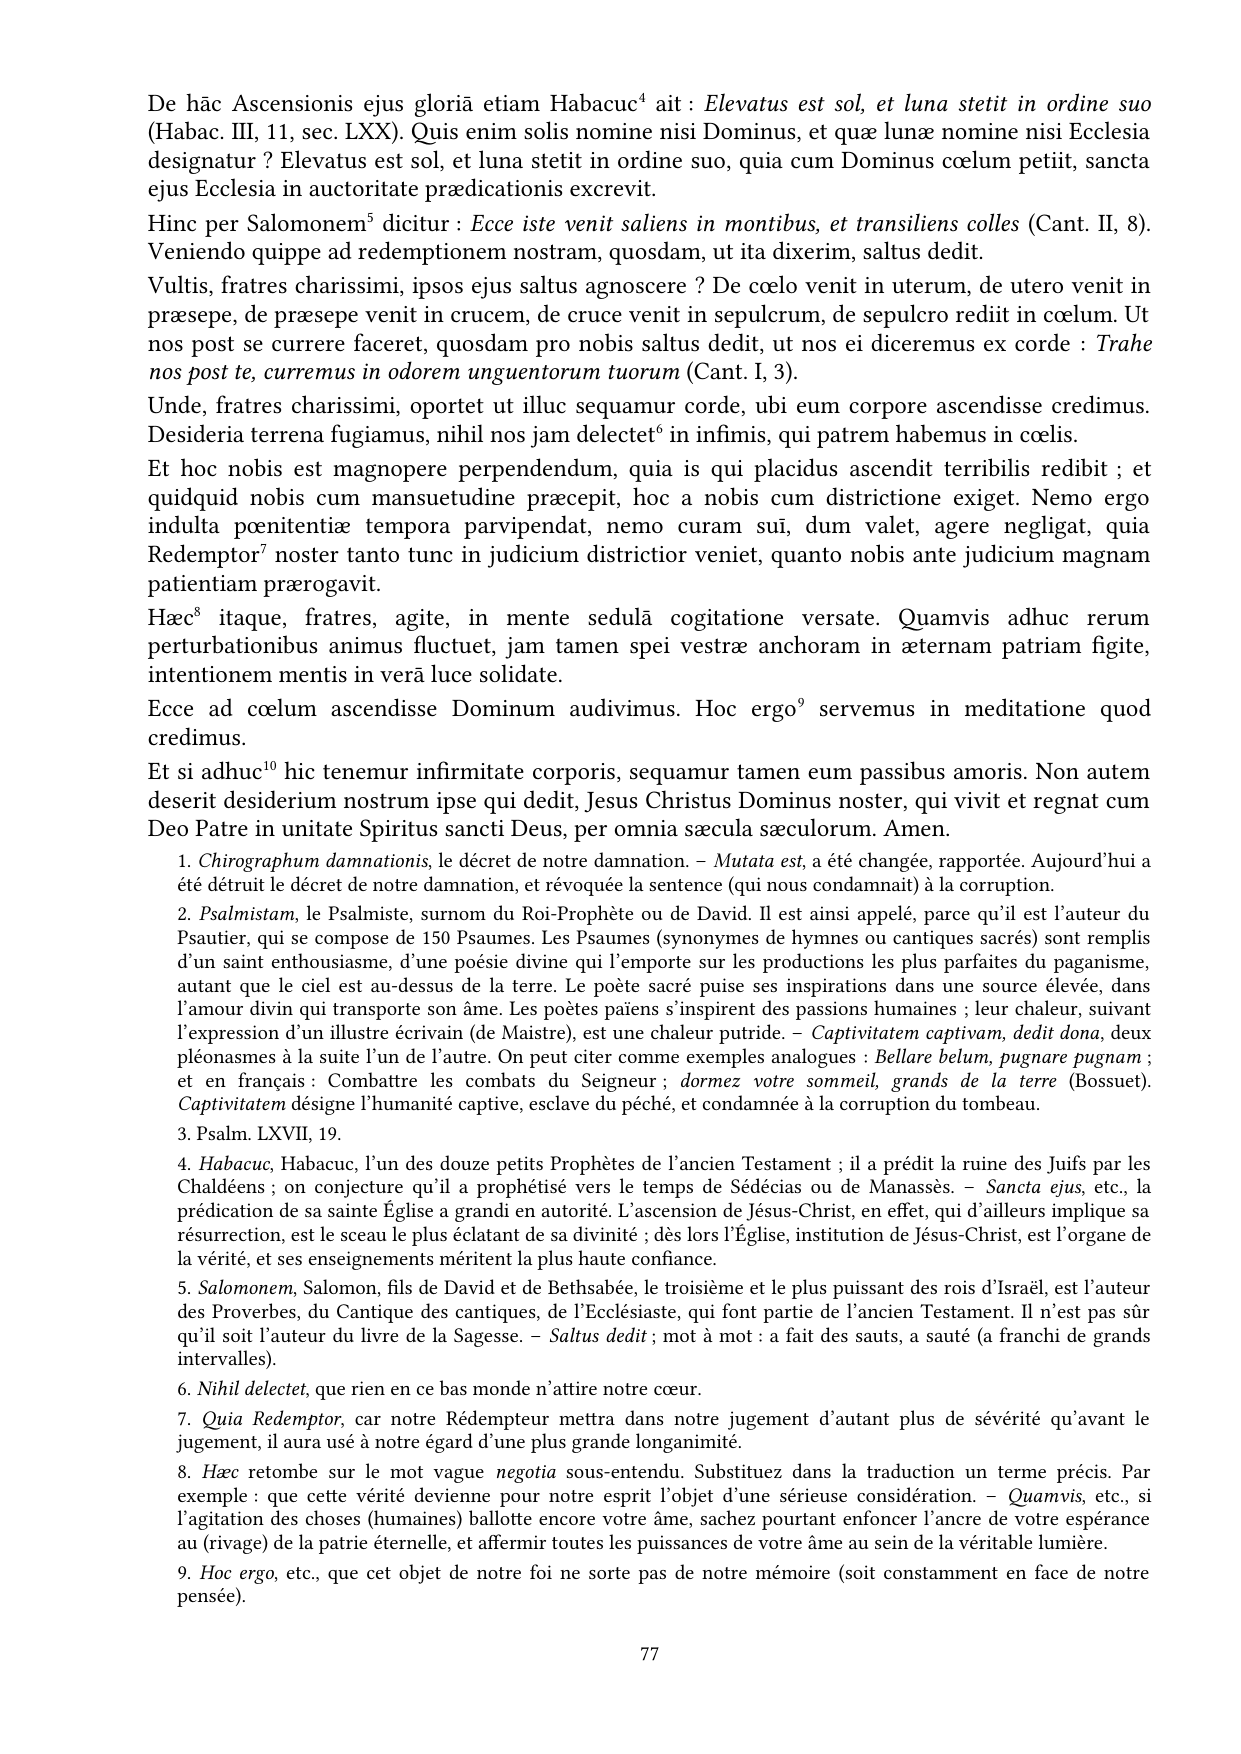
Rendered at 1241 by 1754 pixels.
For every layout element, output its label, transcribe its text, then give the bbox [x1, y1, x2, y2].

text 6. Nihil delectet, que rien en ce bas monde n’attire notre cœur. [177, 1377, 1152, 1400]
text Hæc8 itaque, fratres, agite, in mente sedulā cogitatione versate. Quamvis adhuc rerum perturbationibus animus fluctuet, jam tamen spei vestræ anchoram in æternam patriam figite, intentionem mentis in verā luce solidate. [148, 603, 1152, 688]
text 7. Quia Redemptor, car notre Rédempteur mettra dans notre jugement d’autant plus de sévérité qu’avant le jugement, il aura usé à notre égard d’une plus grande longanimité. [177, 1406, 1152, 1454]
text 1. Chirographum damnationis, le décret de notre damnation. – Mutata est, a été changée, rapportée. Aujourd’hui a été détruit le décret de notre damnation, et révoquée la sentence (qui nous condamnait) à la corruption. [177, 849, 1152, 896]
text 9. Hoc ergo, etc., que cet objet de notre foi ne sorte pas de notre mémoire (soit constamment en face de notre pensée). [177, 1560, 1152, 1608]
text Hinc per Salomonem5 dicitur : Ecce iste venit saliens in montibus, et transiliens colles (Cant. II, 8). Veniendo quippe ad redemptionem nostram, quosdam, ut ita dixerim, saltus dedit. [148, 208, 1152, 266]
text 4. Habacuc, Habacuc, l’un des douze petits Prophètes de l’ancien Testament ; il a prédit la ruine des Juifs par les Chaldéens ; on conjecture qu’il a prophétisé vers le temps de Sédécias ou de Manassès. – Sancta ejus, etc., la prédication de sa sainte Église a grandi en autorité. L’ascension de Jésus-Christ, en effet, qui d’ailleurs implique sa résurrection, est le sceau le plus éclatant de sa divinité ; dès lors l’Église, institution de Jésus-Christ, est l’organe de la vérité, et ses enseignements méritent la plus haute confiance. [177, 1151, 1152, 1270]
text 5. Salomonem, Salomon, fils de David et de Bethsabée, le troisième et le plus puissant des rois d’Israël, est l’auteur des Proverbes, du Cantique des cantiques, de l’Ecclésiaste, qui font partie de l’ancien Testament. Il n’est pas sûr qu’il soit l’auteur du livre de la Sagesse. – Saltus dedit ; mot à mot : a fait des sauts, a sauté (a franchi de grands intervalles). [177, 1276, 1152, 1371]
text Ecce ad cœlum ascendisse Dominum audivimus. Hoc ergo9 servemus in meditatione quod credimus. [148, 694, 1152, 751]
text Vultis, fratres charissimi, ipsos ejus saltus agnoscere ? De cœlo venit in uterum, de utero venit in præsepe, de præsepe venit in crucem, de cruce venit in sepulcrum, de sepulcro rediit in cœlum. Ut nos post se currere faceret, quosdam pro nobis saltus dedit, ut nos ei diceremus ex corde : Trahe nos post te, curremus in odorem unguentorum tuorum (Cant. I, 3). [148, 271, 1152, 386]
text Et si adhuc10 hic tenemur infirmitate corporis, sequamur tamen eum passibus amoris. Non autem deserit desiderium nostrum ipse qui dedit, Jesus Christus Dominus noster, qui vivit et regnat cum Deo Patre in unitate Spiritus sancti Deus, per omnia sæcula sæculorum. Amen. [148, 757, 1152, 843]
text 8. Hæc retombe sur le mot vague negotia sous-entendu. Substituez dans la traduction un terme précis. Par exemple : que cette vérité devienne pour notre esprit l’objet d’une sérieuse considération. – Quamvis, etc., si l’agitation des choses (humaines) ballotte encore votre âme, sachez pourtant enfoncer l’ancre de votre espérance au (rivage) de la patrie éternelle, et affermir toutes les puissances de votre âme au sein de la véritable lumière. [177, 1459, 1152, 1554]
text 2. Psalmistam, le Psalmiste, surnom du Roi-Prophète ou de David. Il est ainsi appelé, parce qu’il est l’auteur du Psautier, qui se compose de 150 Psaumes. Les Psaumes (synonymes de hymnes ou cantiques sacrés) sont remplis d’un saint enthousiasme, d’une poésie divine qui l’emporte sur les productions les plus parfaites du paganisme, autant que le ciel est au-dessus de la terre. Le poète sacré puise ses inspirations dans une source élevée, dans l’amour divin qui transporte son âme. Les poètes païens s’inspirent des passions humaines ; leur chaleur, suivant l’expression d’un illustre écrivain (de Maistre), est une chaleur putride. – Captivitatem captivam, dedit dona, deux pléonasmes à la suite l’un de l’autre. On peut citer comme exemples analogues : Bellare belum, pugnare pugnam ; et en français : Combattre les combats du Seigneur ; dormez votre sommeil, grands de la terre (Bossuet). Captivitatem désigne l’humanité captive, esclave du péché, et condamnée à la corruption du tombeau. [177, 902, 1152, 1116]
text De hāc Ascensionis ejus gloriā etiam Habacuc4 ait : Elevatus est sol, et luna stetit in ordine suo (Habac. III, 11, sec. LXX). Quis enim solis nomine nisi Dominus, et quæ lunæ nomine nisi Ecclesia designatur ? Elevatus est sol, et luna stetit in ordine suo, quia cum Dominus cœlum petiit, sancta ejus Ecclesia in auctoritate prædicationis excrevit. [148, 88, 1152, 203]
text Unde, fratres charissimi, oportet ut illuc sequamur corde, ubi eum corpore ascendisse credimus. Desideria terrena fugiamus, nihil nos jam delectet6 in infimis, qui patrem habemus in cœlis. [148, 391, 1152, 448]
text 3. Psalm. LXVII, 19. [177, 1122, 1152, 1145]
text Et hoc nobis est magnopere perpendendum, quia is qui placidus ascendit terribilis redibit ; et quidquid nobis cum mansuetudine præcepit, hoc a nobis cum districtione exiget. Nemo ergo indulta pœnitentiæ tempora parvipendat, nemo curam suī, dum valet, agere negligat, quia Redemptor7 noster tanto tunc in judicium districtior veniet, quanto nobis ante judicium magnam patientiam prærogavit. [148, 454, 1152, 597]
